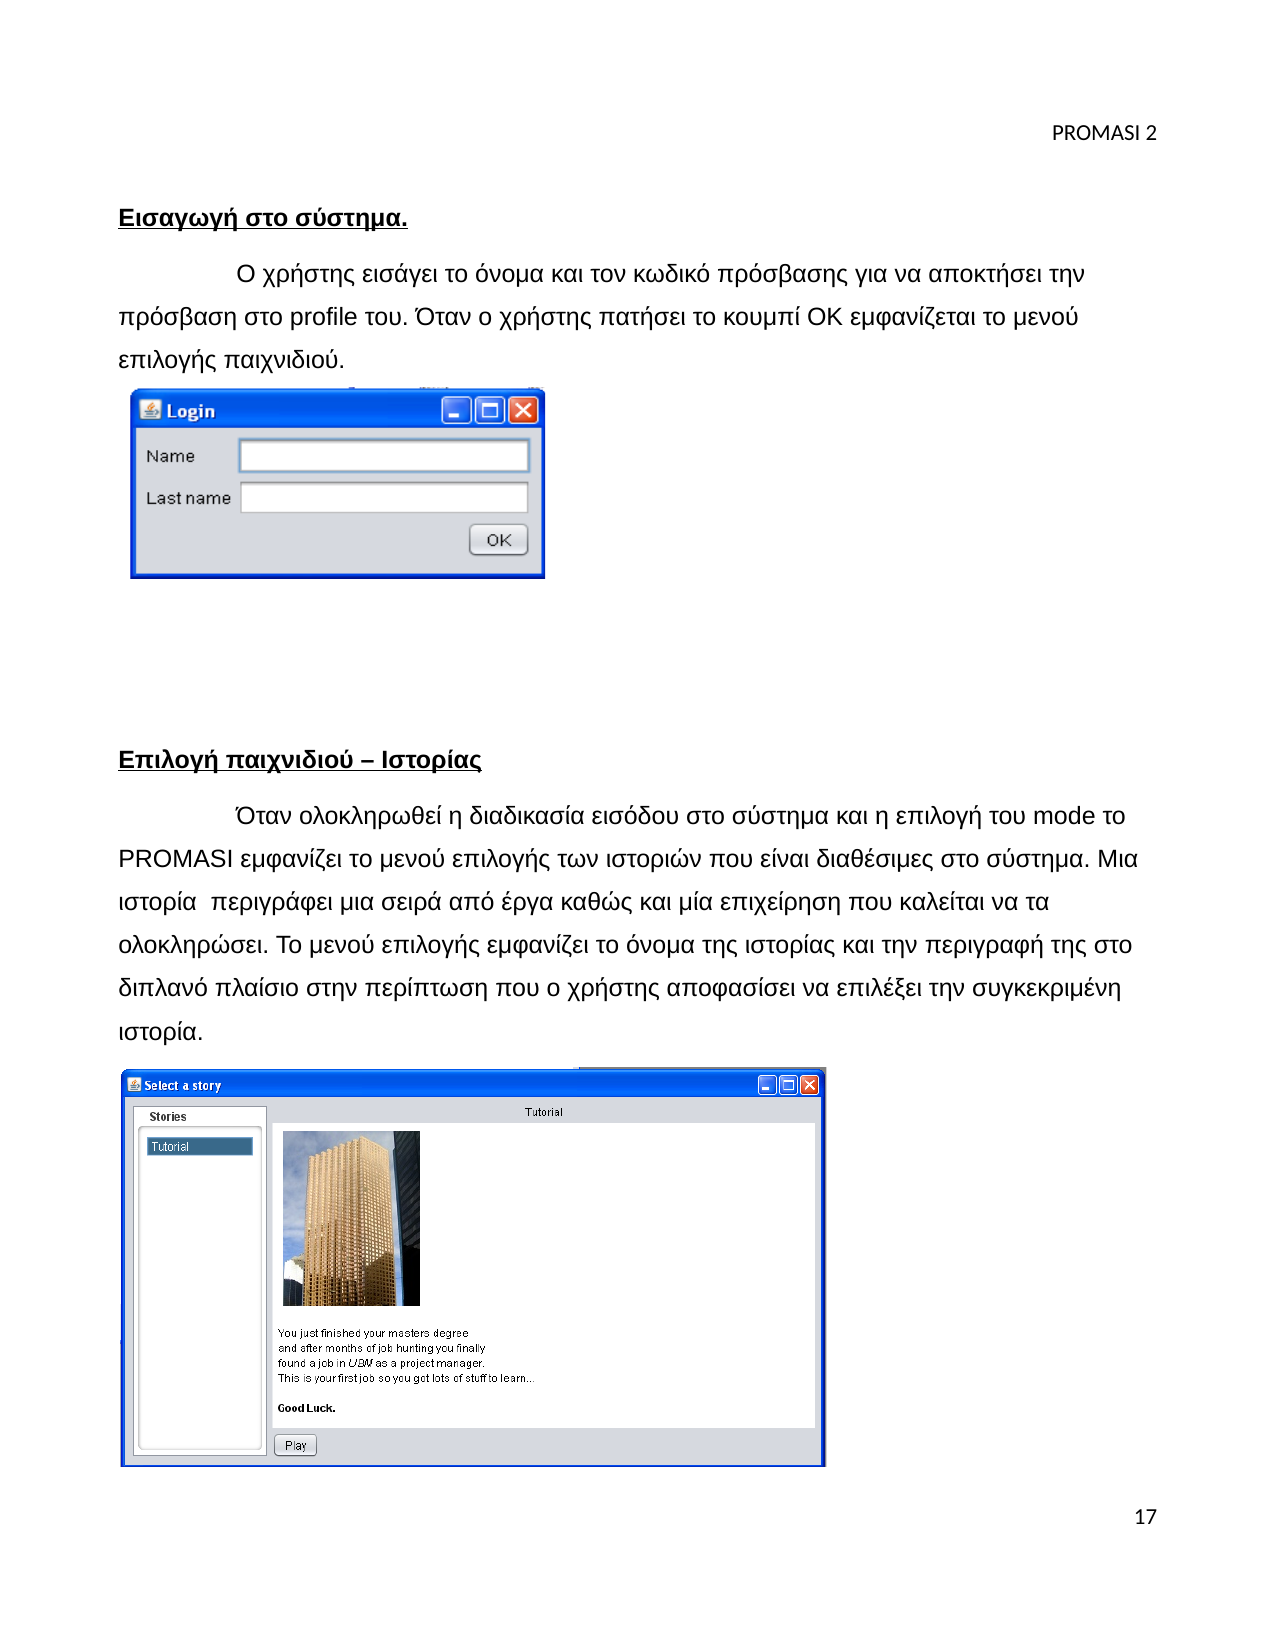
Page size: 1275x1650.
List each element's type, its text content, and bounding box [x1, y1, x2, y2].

text Ο χρήστης εισάγει το όνομα και τον κωδικό πρόσβασης για να αποκτήσει την πρόσβαση στο profile του. Όταν ο χρήστης πατήσει το κουμπί OK εμφανίζεται το μενού επιλογής παιχνιδιού. [118, 259, 1157, 413]
picture [120, 1067, 827, 1467]
text Όταν ολοκληρωθεί η διαδικασία εισόδου στο σύστημα και η επιλογή του mode το PROMASI εμφανίζει το μενού επιλογής των ιστοριών που είναι διαθέσιμες στο σύστημα. Μια ιστορία περιγράφει μια σειρά από έργα καθώς και μία επιχείρηση που καλείται να τα ολοκληρώσει. Το μενού επιλογής εμφανίζει το όνομα της ιστορίας και την περιγραφή της στο διπλανό πλαίσιο στην περίπτωση που ο χρήστης αποφασίσει να επιλέξει την συγκεκριμένη ιστορία. [118, 801, 1157, 1045]
subtitle Επιλογή παιχνιδιού – Ιστορίας [118, 745, 1157, 774]
subtitle Εισαγωγή στο σύστημα. [118, 203, 1157, 232]
picture [129, 387, 546, 579]
